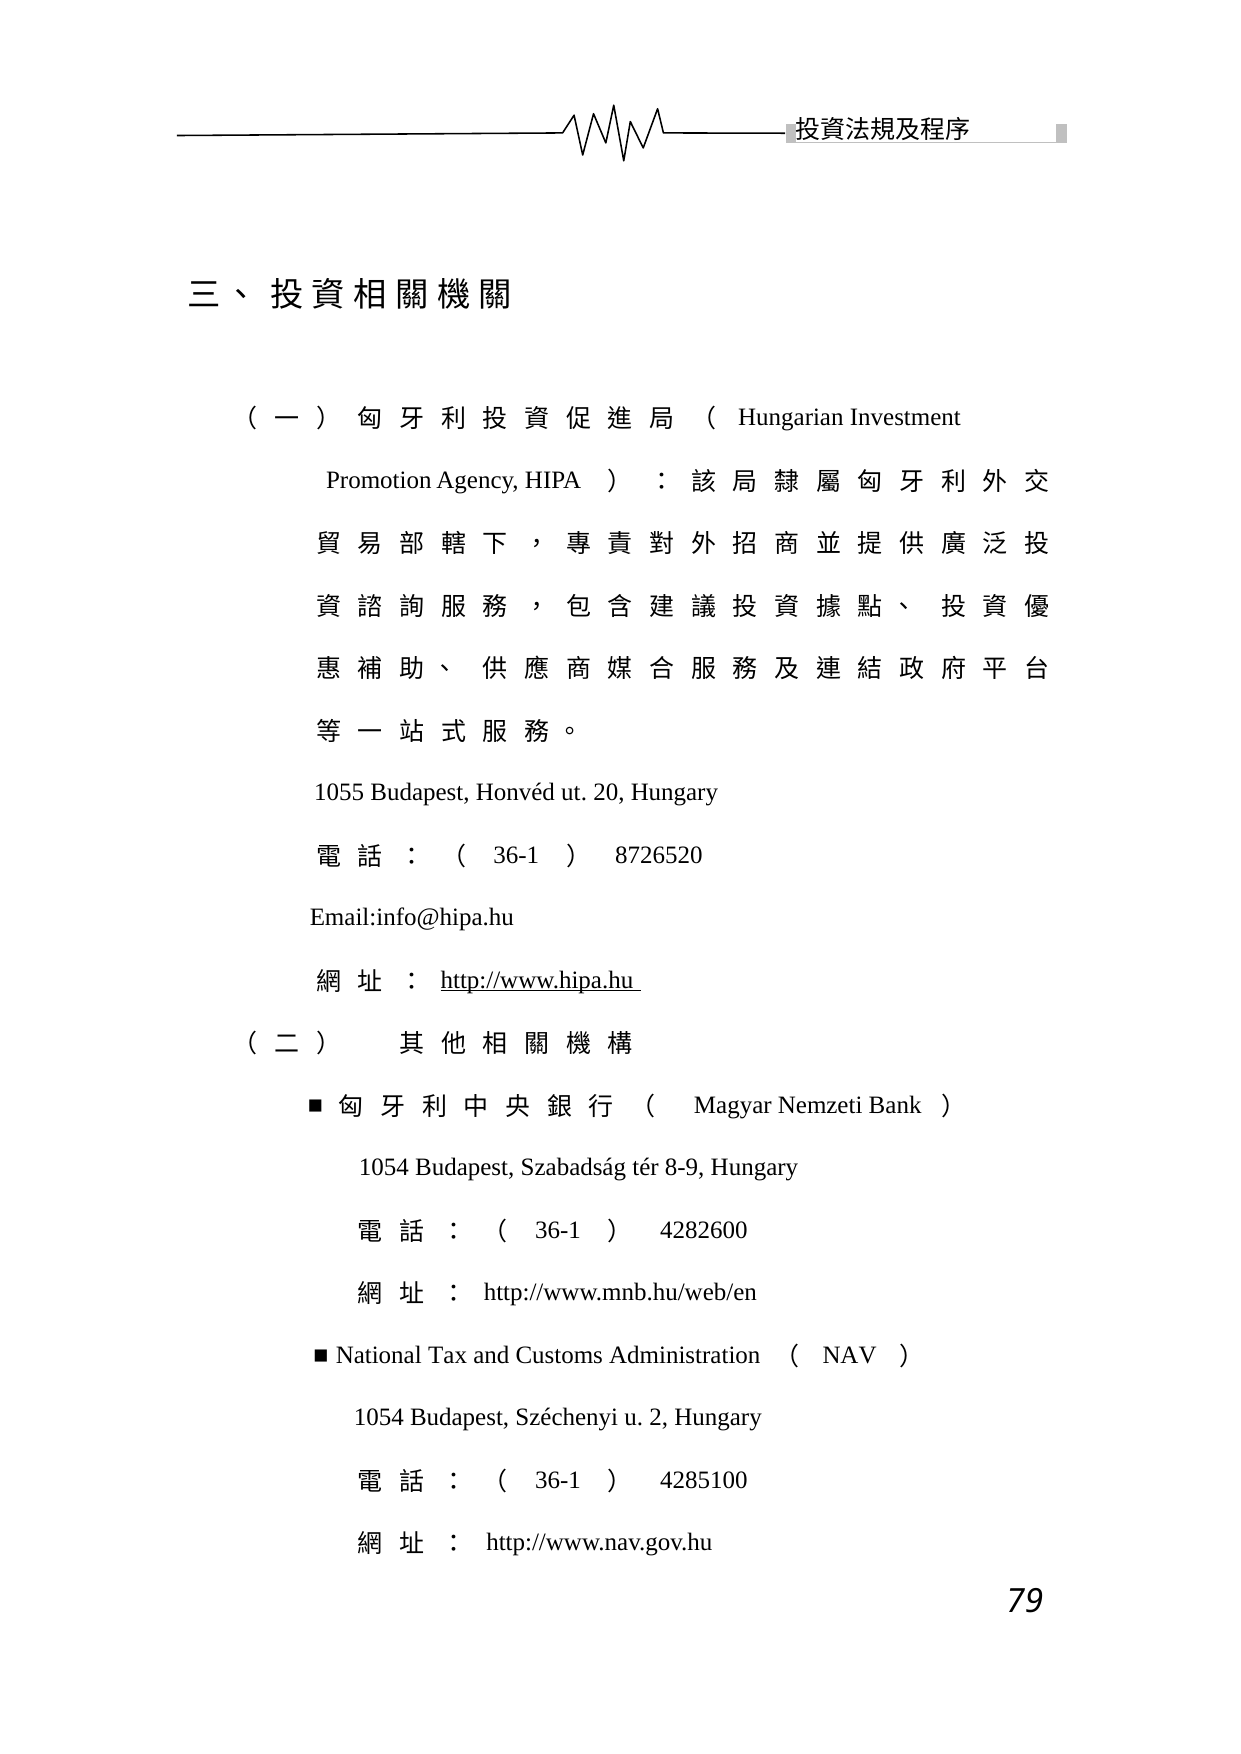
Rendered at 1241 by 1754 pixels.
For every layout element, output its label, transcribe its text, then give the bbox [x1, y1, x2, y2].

text （二） 其他相關機構 [207, 1000, 1058, 1063]
text 電話：（36-1）8726520 [282, 813, 1058, 875]
text ■ National Tax and Customs Administration（NAV） [281, 1313, 1058, 1375]
text 1054 Budapest, Széchenyi u. 2, Hungary [330, 1375, 1058, 1438]
text 1055 Budapest, Honvéd ut. 20, Hungary [282, 750, 1058, 813]
text ■ 匈牙利中央銀行（Magyar Nemzeti Bank） [281, 1063, 1058, 1125]
text 電話：（36-1）4285100 [330, 1438, 1058, 1500]
text 網址：http://www.mnb.hu/web/en [330, 1250, 1058, 1313]
text 三、投資相關機關 [183, 250, 1058, 313]
text 電話：（36-1）4282600 [330, 1188, 1058, 1250]
text 1054 Budapest, Szabadság tér 8-9, Hungary [330, 1125, 1058, 1188]
text Email:info@hipa.hu [282, 875, 1058, 938]
text 網址：http://www.nav.gov.hu [330, 1500, 1058, 1563]
text （一）匈牙利投資促進局（Hungarian Investment Promotion Agency, HIPA）：該局隸屬匈牙利外交貿易部轄下，專責對外招商並提供廣泛投資諮詢服務，包含建議投資據點、投資優惠補助、供應商媒合服務及連結政府平台等一站式服務。 [207, 375, 1058, 750]
text 網址：http://www.hipa.hu [282, 938, 1058, 1000]
